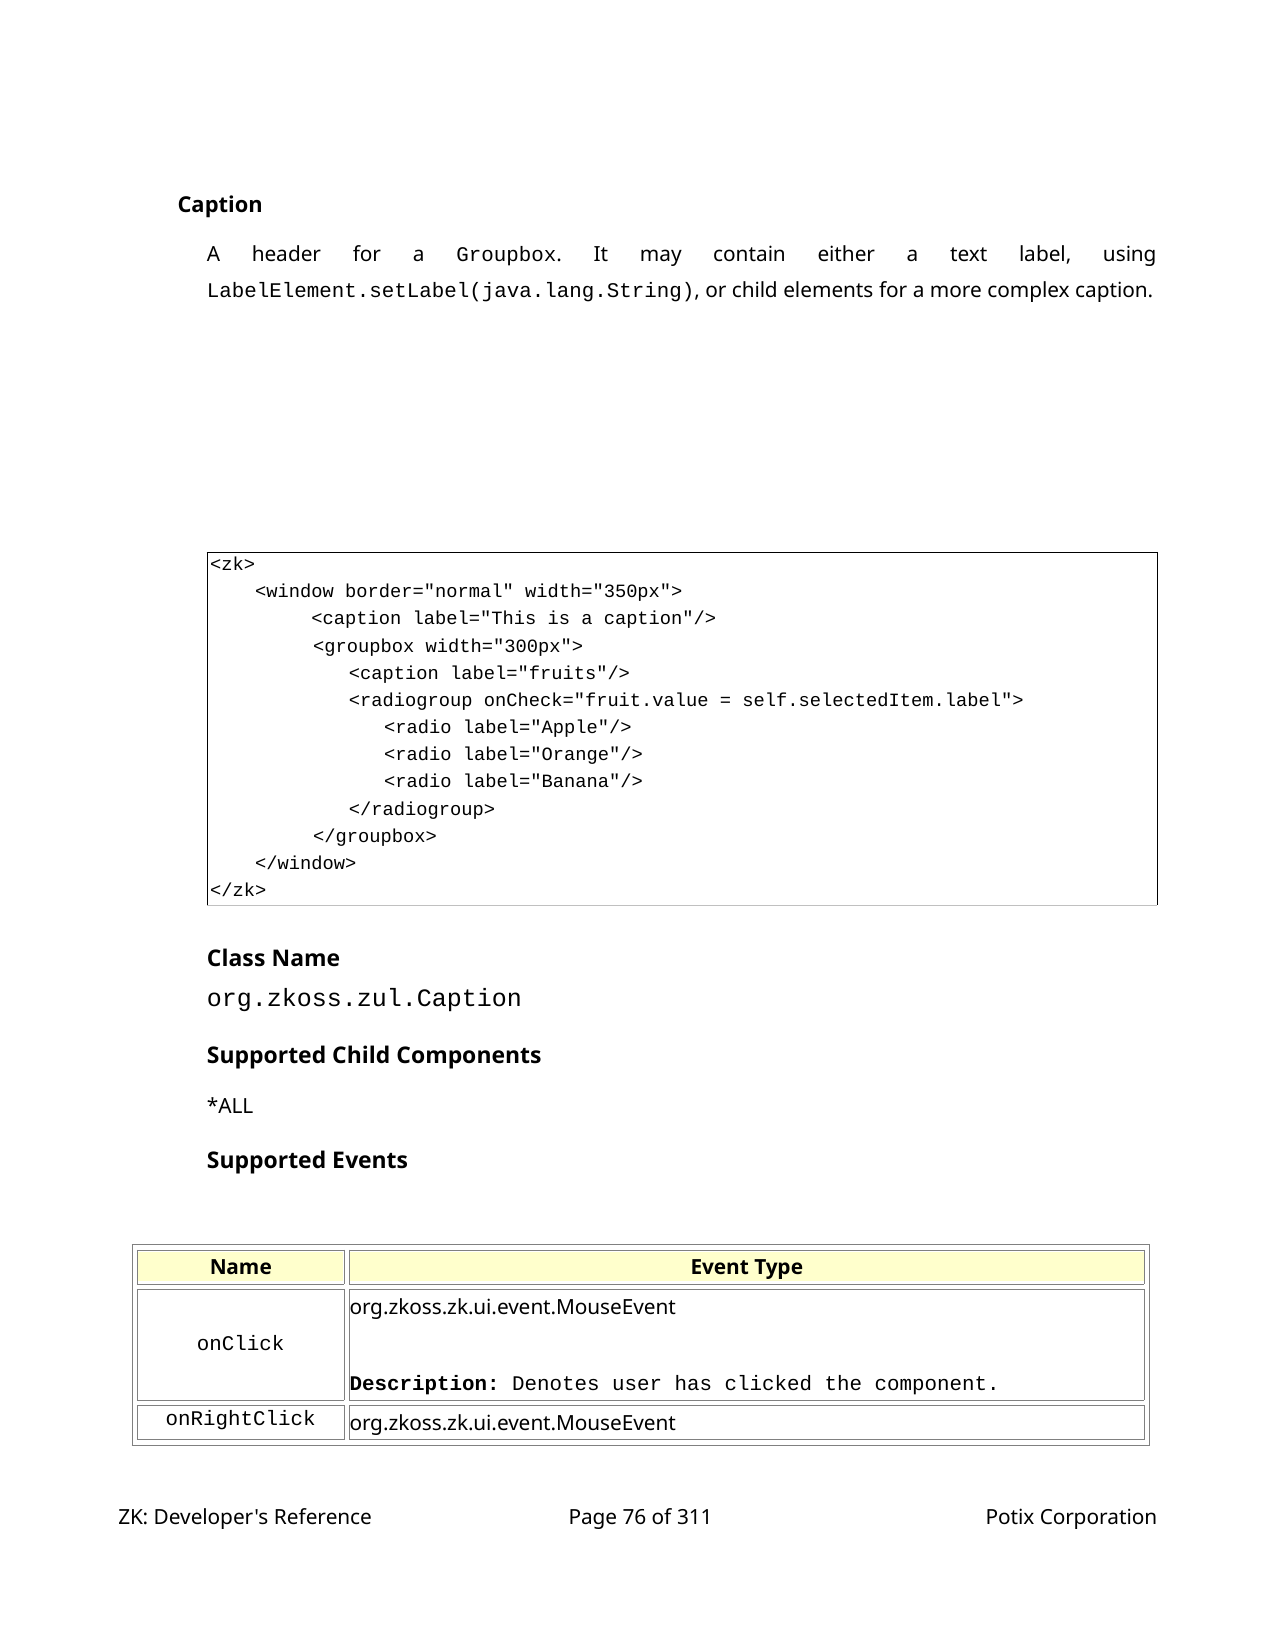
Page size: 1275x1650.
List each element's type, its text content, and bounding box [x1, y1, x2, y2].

text org.zkoss.zul.Caption [207, 986, 1157, 1014]
text </zk> [208, 878, 1157, 905]
text <caption label="fruits"/> [208, 661, 1157, 685]
subtitle Class Name [207, 942, 1157, 973]
subtitle Supported Child Components [207, 1039, 1157, 1070]
text <zk> [208, 553, 1157, 576]
text <radio label="Orange"/> [208, 742, 1157, 766]
subtitle Caption [177, 189, 1157, 219]
table_header Name [134, 1245, 346, 1283]
text </radiogroup> [208, 797, 1157, 821]
text </window> [208, 851, 1157, 875]
subtitle Supported Events [207, 1144, 1157, 1175]
table_cell onRightClick [134, 1400, 346, 1439]
text <radiogroup onCheck="fruit.value = self.selectedItem.label"> [208, 688, 1157, 712]
table_cell org.zkoss.zk.ui.event.MouseEvent Description: Denotes user has clicked the component. [346, 1284, 1147, 1400]
table_cell org.zkoss.zk.ui.event.MouseEvent [346, 1400, 1147, 1439]
text <radio label="Apple"/> [208, 715, 1157, 739]
text <groupbox width="300px"> [208, 633, 1157, 658]
text <window border="normal" width="350px"> [208, 579, 1157, 603]
text *ALL [207, 1091, 1157, 1119]
text A header for a Groupbox. It may contain either a text label, using LabelElement.setLabel(java.lang.String), or child elements for a more complex caption. [207, 239, 1157, 303]
text </groupbox> [208, 824, 1157, 848]
table_cell onClick [134, 1284, 346, 1400]
table_header Event Type [346, 1245, 1147, 1283]
text <caption label="This is a caption"/> [208, 606, 1157, 631]
text <radio label="Banana"/> [208, 769, 1157, 794]
